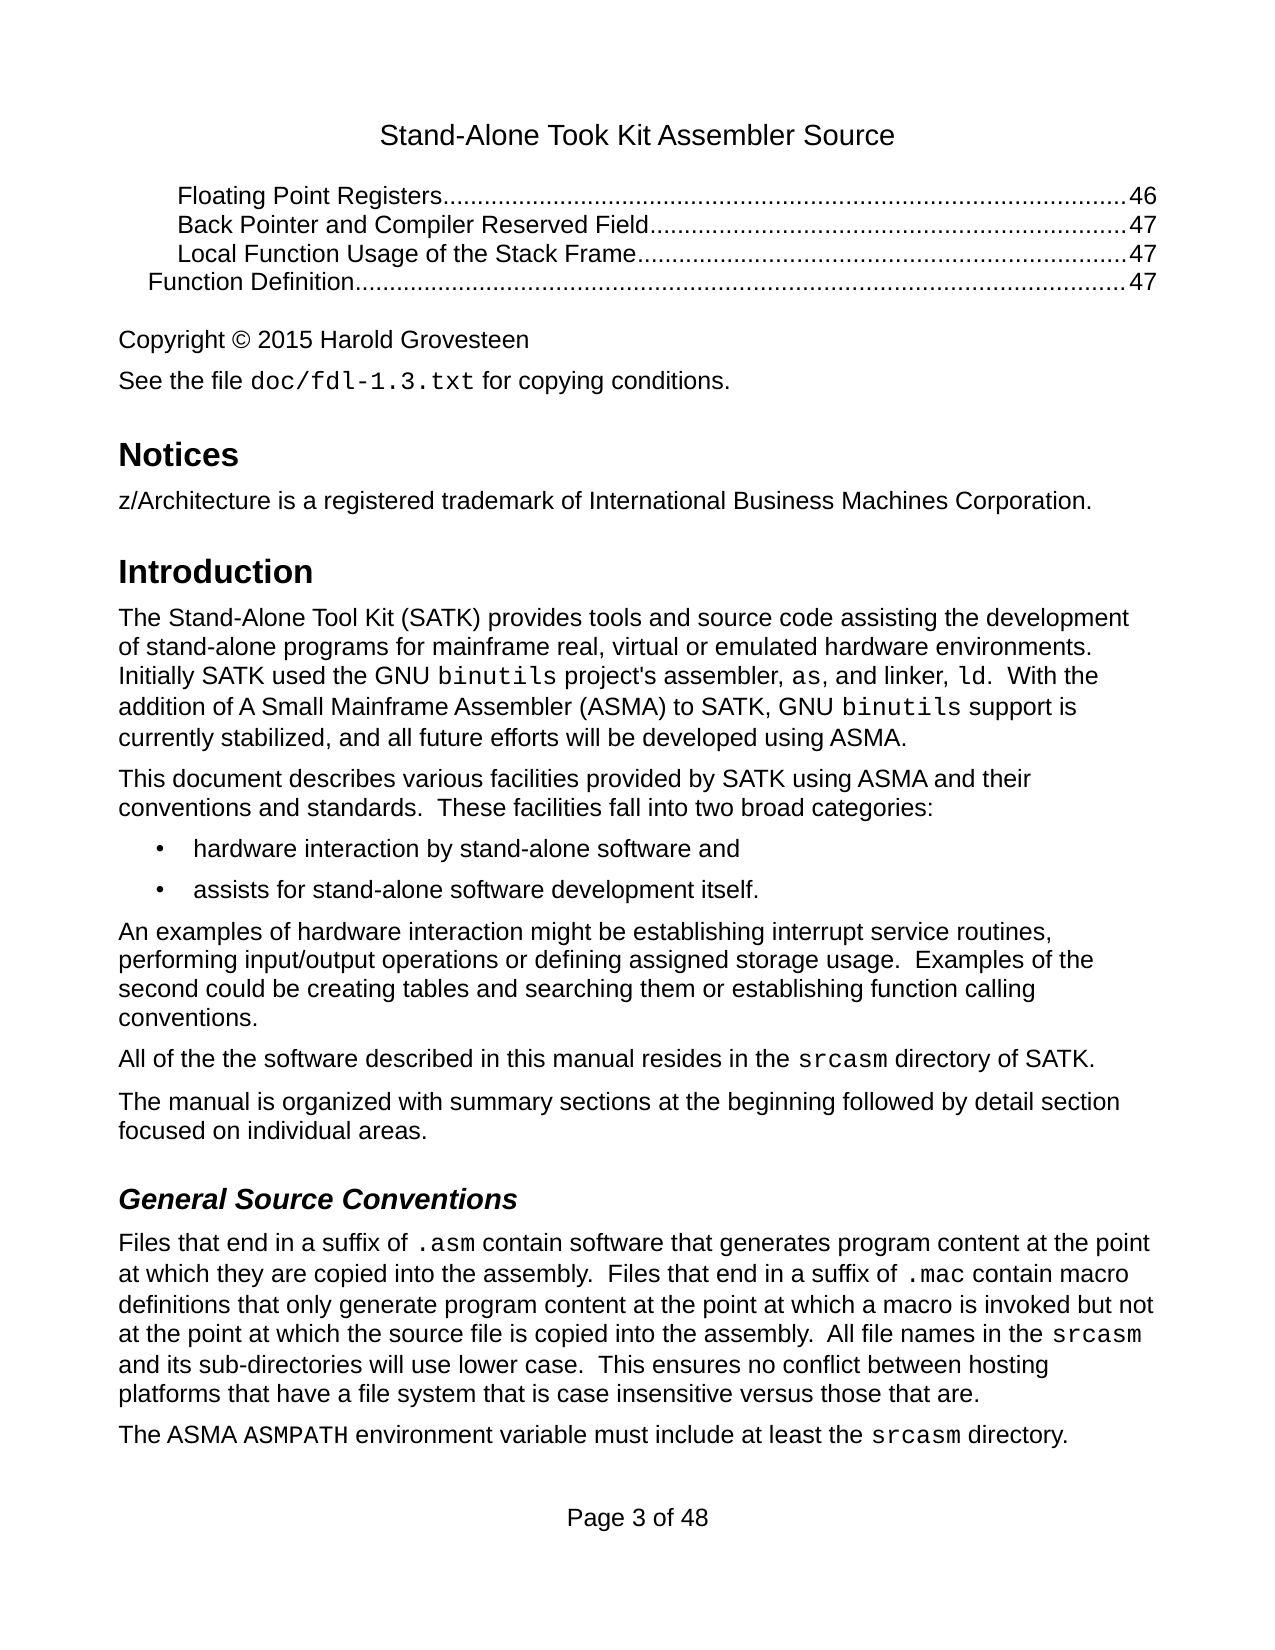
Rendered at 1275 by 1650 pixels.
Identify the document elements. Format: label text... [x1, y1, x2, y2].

text z/Architecture is a registered trademark of International Business Machines Corporation. [118, 486, 1157, 514]
text This document describes various facilities provided by SATK using ASMA and their conventions and standards. These facilities fall into two broad categories: [118, 764, 1157, 821]
text An examples of hardware interaction might be establishing interrupt service routines, performing input/output operations or defining assigned storage usage. Examples of the second could be creating tables and searching them or establishing function calling conventions. [118, 916, 1157, 1031]
subtitle Notices [118, 434, 1157, 473]
list assists for stand-alone software development itself. [156, 875, 1157, 904]
text Copyright © 2015 Harold Grovesteen [118, 325, 1157, 354]
list hardware interaction by stand-alone software and [156, 834, 1157, 863]
text The manual is organized with summary sections at the beginning followed by detail section focused on individual areas. [118, 1087, 1157, 1145]
subtitle Introduction [118, 552, 1157, 591]
text Floating Point Registers 46 [177, 181, 1157, 210]
text Function Definition 47 [148, 267, 1157, 296]
text The Stand-Alone Tool Kit (SATK) provides tools and source code assisting the development of stand-alone programs for mainframe real, virtual or emulated hardware environments. Initially SATK used the GNU binutils project's assembler, as, and linker, ld. With the addition of A Small Mainframe Assembler (ASMA) to SATK, GNU binutils support is currently stabilized, and all future efforts will be developed using ASMA. [118, 603, 1157, 751]
text Local Function Usage of the Stack Frame 47 [177, 239, 1157, 267]
subtitle General Source Conventions [118, 1182, 1157, 1216]
text Back Pointer and Compiler Reserved Field 47 [177, 210, 1157, 239]
text All of the the software described in this manual resides in the srcasm directory of SATK. [118, 1044, 1157, 1075]
text Files that end in a suffix of .asm contain software that generates program content at the point at which they are copied into the assembly. Files that end in a suffix of .mac contain macro definitions that only generate program content at the point at which a macro is invoked but not at the point at which the source file is copied into the assembly. All file names in the srcasm and its sub-directories will use lower case. This ensures no conflict between hosting platforms that have a file system that is case insensitive versus those that are. [118, 1228, 1157, 1407]
text See the file doc/fdl-1.3.txt for copying conditions. [118, 366, 1157, 397]
text The ASMA ASMPATH environment variable must include at least the srcasm directory. [118, 1420, 1157, 1451]
